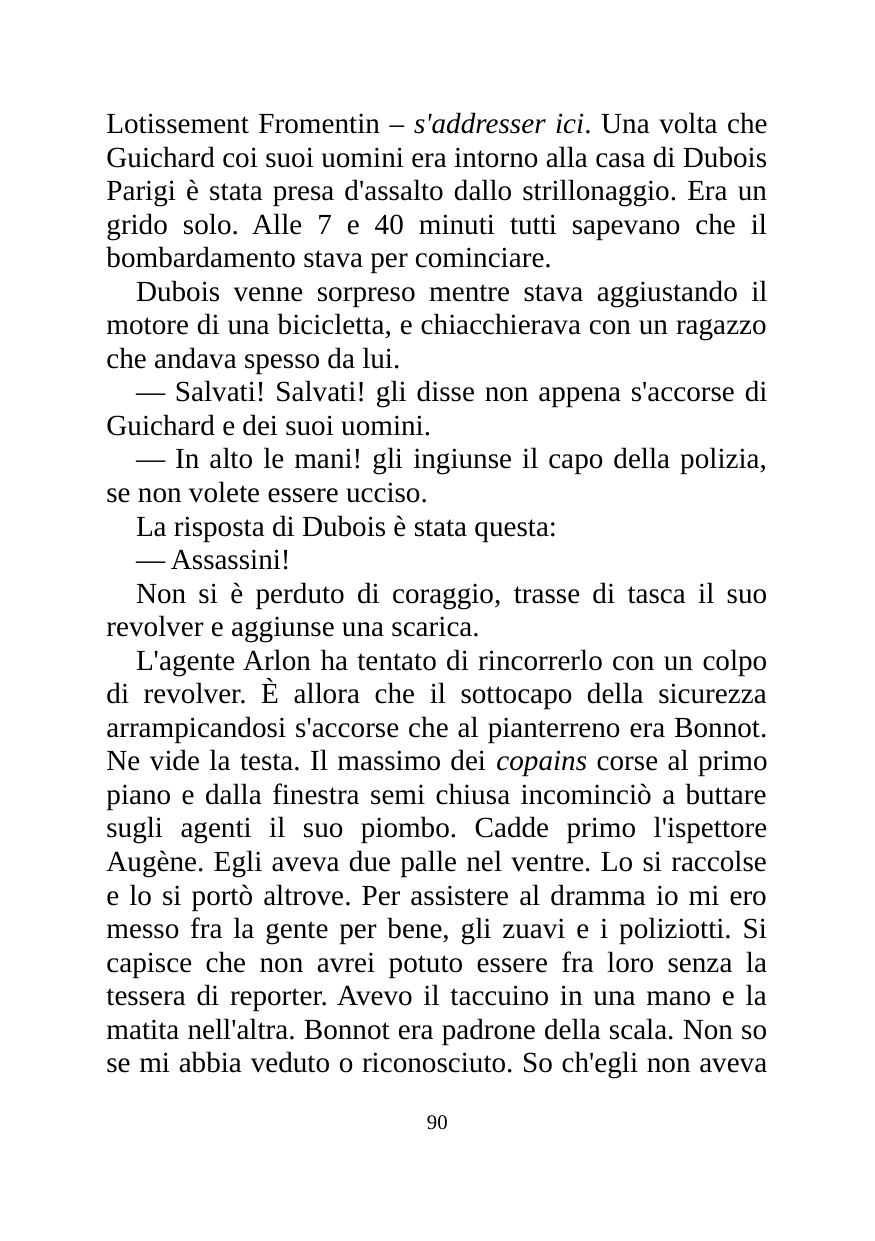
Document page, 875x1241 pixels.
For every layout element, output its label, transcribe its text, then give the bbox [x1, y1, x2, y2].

text Lotissement Fromentin – s'addresser ici. Una volta che Guichard coi suoi uomini era intorno alla casa di Dubois Parigi è stata presa d'assalto dallo strillonaggio. Era un grido solo. Alle 7 e 40 minuti tutti sapevano che il bombardamento stava per cominciare. [106, 106, 768, 274]
text — Salvati! Salvati! gli disse non appena s'accorse di Guichard e dei suoi uomini. [106, 374, 768, 442]
text — Assassini! [106, 542, 768, 576]
text Dubois venne sorpreso mentre stava aggiustando il motore di una bicicletta, e chiacchierava con un ragazzo che andava spesso da lui. [106, 274, 768, 374]
text Non si è perduto di coraggio, trasse di tasca il suo revolver e aggiunse una scarica. [106, 576, 768, 643]
text L'agente Arlon ha tentato di rincorrerlo con un colpo di revolver. È allora che il sottocapo della sicurezza arrampicandosi s'accorse che al pianterreno era Bonnot. Ne vide la testa. Il massimo dei copains corse al primo piano e dalla finestra semi chiusa incominciò a buttare sugli agenti il suo piombo. Cadde primo l'ispettore Augène. Egli aveva due palle nel ventre. Lo si raccolse e lo si portò altrove. Per assistere al dramma io mi ero messo fra la gente per bene, gli zuavi e i poliziotti. Si capisce che non avrei potuto essere fra loro senza la tessera di reporter. Avevo il taccuino in una mano e la matita nell'altra. Bonnot era padrone della scala. Non so se mi abbia veduto o riconosciuto. So ch'egli non aveva [106, 643, 768, 1079]
text — In alto le mani! gli ingiunse il capo della polizia, se non volete essere ucciso. [106, 442, 768, 509]
text La risposta di Dubois è stata questa: [106, 509, 768, 542]
